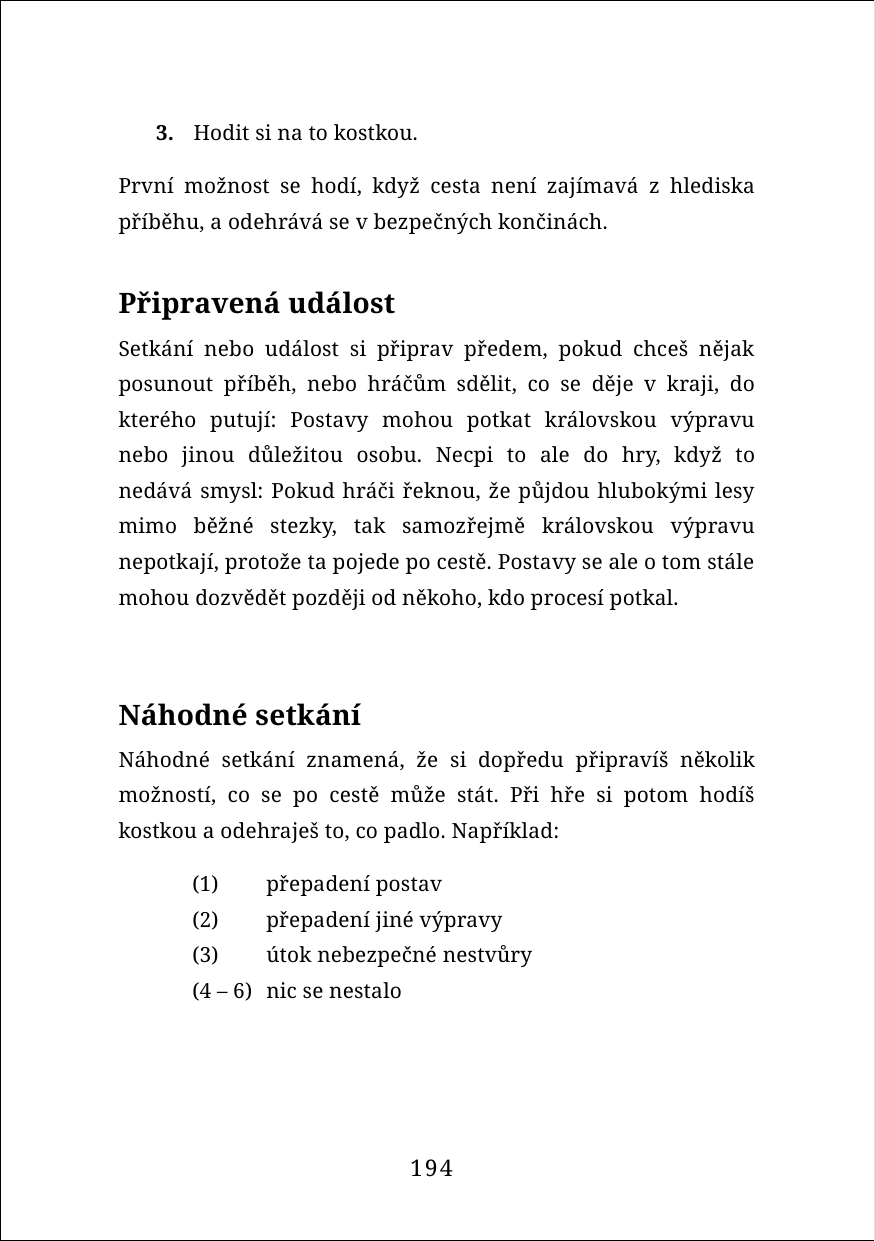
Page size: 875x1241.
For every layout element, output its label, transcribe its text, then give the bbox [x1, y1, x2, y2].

list Hodit si na to kostkou. [156, 118, 756, 147]
subtitle Připravená událost [118, 284, 756, 322]
text (1) přepadení postav (2) přepadení jiné výpravy (3) útok nebezpečné nestvůry (4 – 6) nic se nestalo [192, 869, 756, 1004]
subtitle Náhodné setkání [118, 695, 756, 733]
text Setkání nebo událost si připrav předem, pokud chceš nějak posunout příběh, nebo hráčům sdělit, co se děje v kraji, do kterého putují: Postavy mohou potkat královskou výpravu nebo jinou důležitou osobu. Necpi to ale do hry, když to nedává smysl: Pokud hráči řeknou, že půjdou hlubokými lesy mimo běžné stezky, tak samozřejmě královskou výpravu nepotkají, protože ta pojede po cestě. Postavy se ale o tom stále mohou dozvědět později od někoho, kdo procesí potkal. [118, 334, 756, 647]
text První možnost se hodí, když cesta není zajímavá z hlediska příběhu, a odehrává se v bezpečných končinách. [118, 171, 756, 235]
text Náhodné setkání znamená, že si dopředu připravíš několik možností, co se po cestě může stát. Při hře si potom hodíš kostkou a odehraješ to, co padlo. Například: [118, 745, 756, 844]
